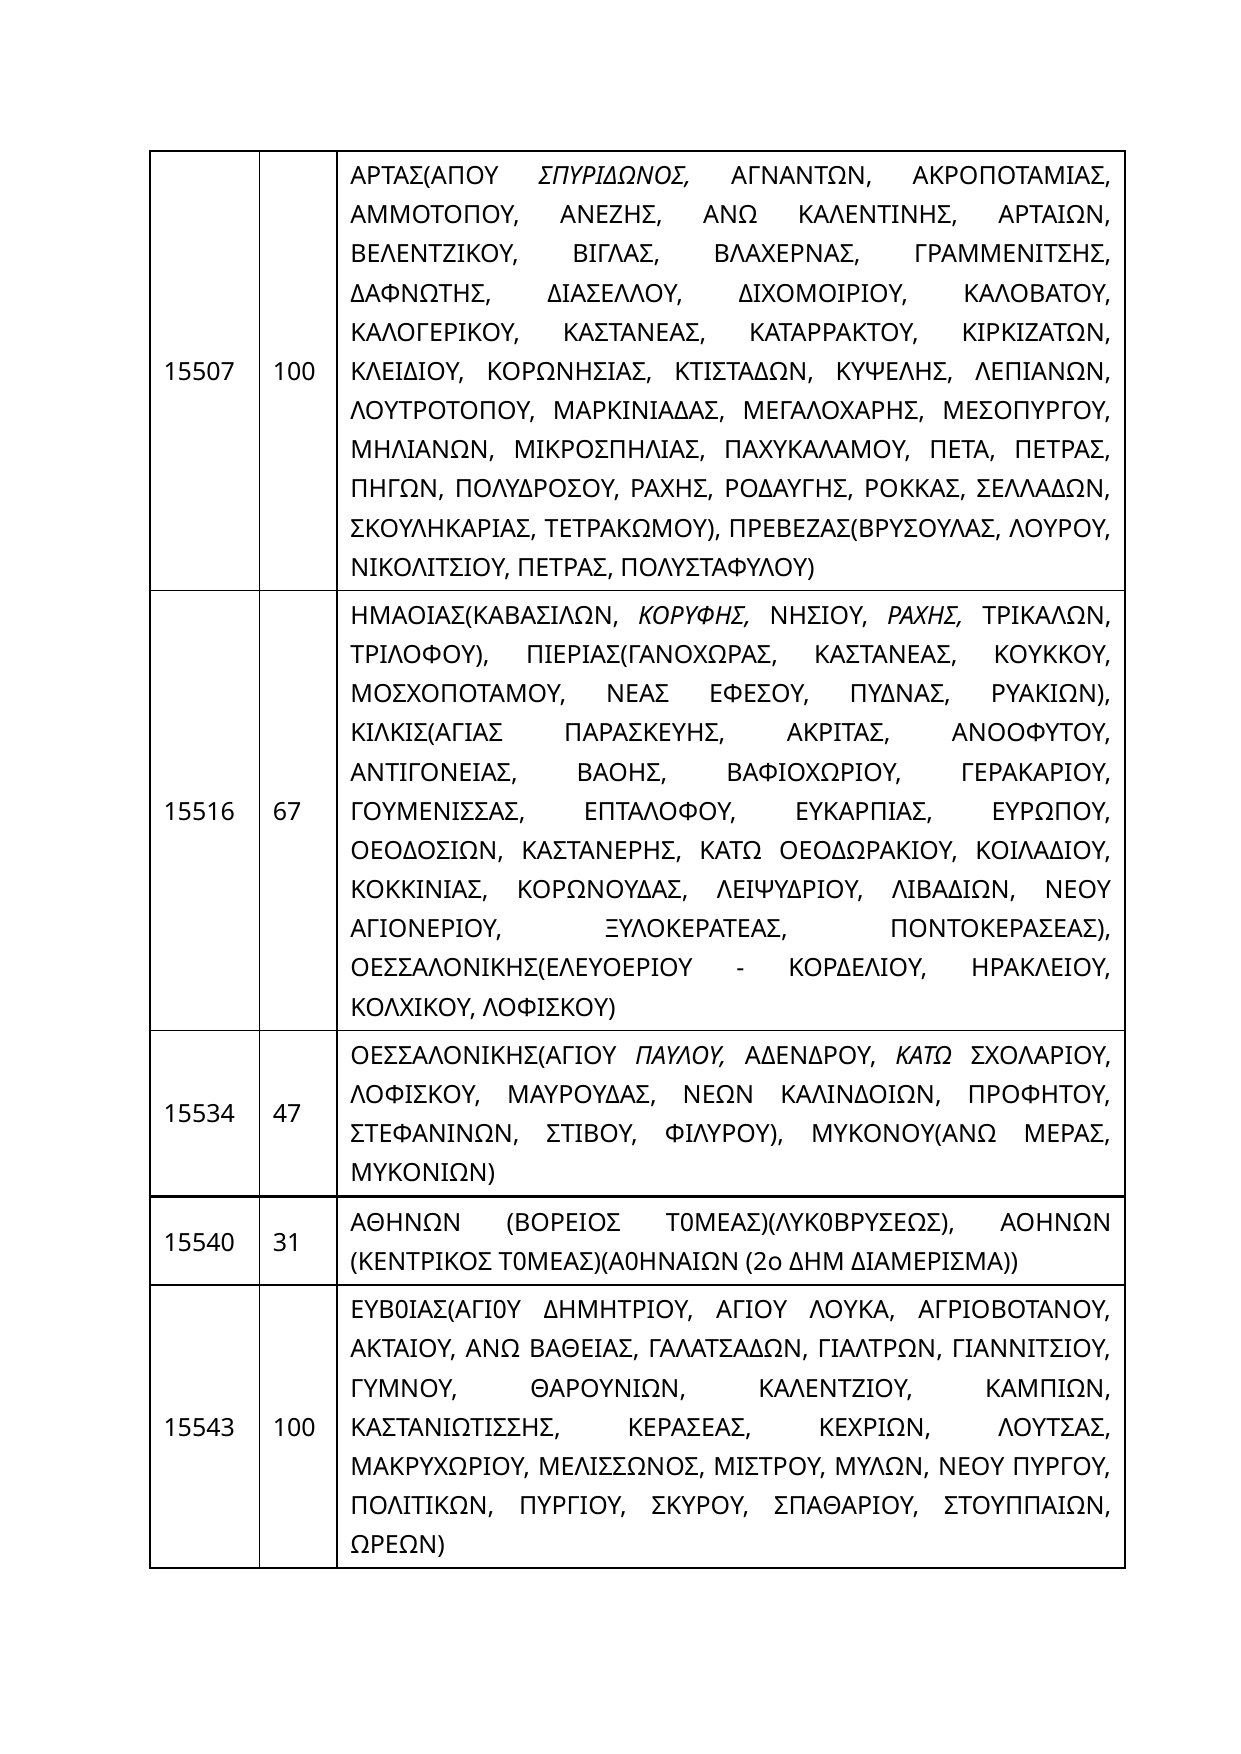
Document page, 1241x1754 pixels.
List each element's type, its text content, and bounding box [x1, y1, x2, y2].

table_header ΑΘΗΝΩΝ (ΒΟΡΕΙΟΣ Τ0ΜΕΑΣ)(ΛΥΚ0ΒΡΥΣΕΩΣ), ΑΟΗΝΩΝ (ΚΕΝΤΡΙΚΟΣ Τ0ΜΕΑΣ)(Α0ΗΝΑΙΩΝ (2ο ΔΗΜ ΔΙΑΜΕΡΙΣΜΑ)) [338, 1198, 1124, 1284]
table_cell 100 [260, 152, 336, 590]
table_cell ΟΕΣΣΑΛΟΝΙΚΗΣ(ΑΓΙΟΥ ΠΑΥΛΟΥ, ΑΔΕΝΔΡΟΥ, ΚΑΤΩ ΣΧΟΛΑΡΙΟΥ, ΛΟΦΙΣΚΟΥ, ΜΑΥΡΟΥΔΑΣ, ΝΕΩΝ ΚΑΛΙΝΔΟΙΩΝ, ΠΡΟΦΗΤΟΥ, ΣΤΕΦΑΝΙΝΩΝ, ΣΤΙΒΟΥ, ΦΙΛΥΡΟΥ), ΜΥΚΟΝΟΥ(ΑΝΩ ΜΕΡΑΣ, ΜΥΚΟΝΙΩΝ) [338, 1031, 1124, 1195]
table_cell 15534 [151, 1031, 259, 1195]
table_cell 15516 [151, 591, 259, 1029]
table_cell ΕΥΒ0ΙΑΣ(ΑΓΙ0Υ ΔΗΜΗΤΡΙΟΥ, ΑΓΙΟΥ ΛΟΥΚΑ, ΑΓΡΙΟΒΟΤΑΝΟΥ, ΑΚΤΑΙΟΥ, ΑΝΩ ΒΑΘΕΙΑΣ, ΓΑΛΑΤΣΑΔΩΝ, ΓΙΑΛΤΡΩΝ, ΓΙΑΝΝΙΤΣΙΟΥ, ΓΥΜΝΟΥ, ΘΑΡΟΥΝΙΩΝ, ΚΑΛΕΝΤΖΙΟΥ, ΚΑΜΠΙΩΝ, ΚΑΣΤΑΝΙΩΤΙΣΣΗΣ, ΚΕΡΑΣΕΑΣ, ΚΕΧΡΙΩΝ, ΛΟΥΤΣΑΣ, ΜΑΚΡΥΧΩΡΙΟΥ, ΜΕΛΙΣΣΩΝΟΣ, ΜΙΣΤΡΟΥ, ΜΥΛΩΝ, ΝΕΟΥ ΠΥΡΓΟΥ, ΠΟΛΙΤΙΚΩΝ, ΠΥΡΓΙΟΥ, ΣΚΥΡΟΥ, ΣΠΑΘΑΡΙΟΥ, ΣΤΟΥΠΠΑΙΩΝ, ΩΡΕΩΝ) [338, 1286, 1124, 1567]
table_cell ΑΡΤΑΣ(ΑΠΟΥ ΣΠΥΡΙΔΩΝΟΣ, ΑΓΝΑΝΤΩΝ, ΑΚΡΟΠΟΤΑΜΙΑΣ, ΑΜΜΟΤΟΠΟΥ, ΑΝΕΖΗΣ, ΑΝΩ ΚΑΛΕΝΤΙΝΗΣ, ΑΡΤΑΙΩΝ, ΒΕΛΕΝΤΖΙΚΟΥ, ΒΙΓΛΑΣ, ΒΛΑΧΕΡΝΑΣ, ΓΡΑΜΜΕΝΙΤΣΗΣ, ΔΑΦΝΩΤΗΣ, ΔΙΑΣΕΛΛΟΥ, ΔΙΧΟΜΟΙΡΙΟΥ, ΚΑΛΟΒΑΤΟΥ, ΚΑΛΟΓΕΡΙΚΟΥ, ΚΑΣΤΑΝΕΑΣ, ΚΑΤΑΡΡΑΚΤΟΥ, ΚΙΡΚΙΖΑΤΩΝ, ΚΛΕΙΔΙΟΥ, ΚΟΡΩΝΗΣΙΑΣ, ΚΤΙΣΤΑΔΩΝ, ΚΥΨΕΛΗΣ, ΛΕΠΙΑΝΩΝ, ΛΟΥΤΡΟΤΟΠΟΥ, ΜΑΡΚΙΝΙΑΔΑΣ, ΜΕΓΑΛΟΧΑΡΗΣ, ΜΕΣΟΠΥΡΓΟΥ, ΜΗΛΙΑΝΩΝ, ΜΙΚΡΟΣΠΗΛΙΑΣ, ΠΑΧΥΚΑΛΑΜΟΥ, ΠΕΤΑ, ΠΕΤΡΑΣ, ΠΗΓΩΝ, ΠΟΛΥΔΡΟΣΟΥ, ΡΑΧΗΣ, ΡΟΔΑΥΓΗΣ, ΡΟΚΚΑΣ, ΣΕΛΛΑΔΩΝ, ΣΚΟΥΛΗΚΑΡΙΑΣ, ΤΕΤΡΑΚΩΜΟΥ), ΠΡΕΒΕΖΑΣ(ΒΡΥΣΟΥΛΑΣ, ΛΟΥΡΟΥ, ΝΙΚΟΛΙΤΣΙΟΥ, ΠΕΤΡΑΣ, ΠΟΛΥΣΤΑΦΥΛΟΥ) [338, 152, 1124, 590]
table_cell 15507 [151, 152, 259, 590]
table_cell ΗΜΑΟΙΑΣ(ΚΑΒΑΣΙΛΩΝ, ΚΟΡΥΦΗΣ, ΝΗΣΙΟΥ, ΡΑΧΗΣ, ΤΡΙΚΑΛΩΝ, ΤΡΙΛΟΦΟΥ), ΠΙΕΡΙΑΣ(ΓΑΝΟΧΩΡΑΣ, ΚΑΣΤΑΝΕΑΣ, ΚΟΥΚΚΟΥ, ΜΟΣΧΟΠΟΤΑΜΟΥ, ΝΕΑΣ ΕΦΕΣΟΥ, ΠΥΔΝΑΣ, ΡΥΑΚΙΩΝ), ΚΙΛΚΙΣ(ΑΓΙΑΣ ΠΑΡΑΣΚΕΥΗΣ, ΑΚΡΙΤΑΣ, ΑΝΟΟΦΥΤΟΥ, ΑΝΤΙΓΟΝΕΙΑΣ, ΒΑΟΗΣ, ΒΑΦΙΟΧΩΡΙΟΥ, ΓΕΡΑΚΑΡΙΟΥ, ΓΟΥΜΕΝΙΣΣΑΣ, ΕΠΤΑΛΟΦΟΥ, ΕΥΚΑΡΠΙΑΣ, ΕΥΡΩΠΟΥ, ΟΕΟΔΟΣΙΩΝ, ΚΑΣΤΑΝΕΡΗΣ, ΚΑΤΩ ΟΕΟΔΩΡΑΚΙΟΥ, ΚΟΙΛΑΔΙΟΥ, ΚΟΚΚΙΝΙΑΣ, ΚΟΡΩΝΟΥΔΑΣ, ΛΕΙΨΥΔΡΙΟΥ, ΛΙΒΑΔΙΩΝ, ΝΕΟΥ ΑΓΙΟΝΕΡΙΟΥ, ΞΥΛΟΚΕΡΑΤΕΑΣ, ΠΟΝΤΟΚΕΡΑΣΕΑΣ), ΟΕΣΣΑΛΟΝΙΚΗΣ(ΕΛΕΥΟΕΡΙΟΥ - ΚΟΡΔΕΛΙΟΥ, ΗΡΑΚΛΕΙΟΥ, ΚΟΛΧΙΚΟΥ, ΛΟΦΙΣΚΟΥ) [338, 591, 1124, 1029]
table_header 15540 [151, 1198, 259, 1284]
table_cell 47 [260, 1031, 336, 1195]
table_cell 100 [260, 1286, 336, 1567]
table_cell 15543 [151, 1286, 259, 1567]
table_cell 67 [260, 591, 336, 1029]
table_header 31 [260, 1198, 336, 1284]
